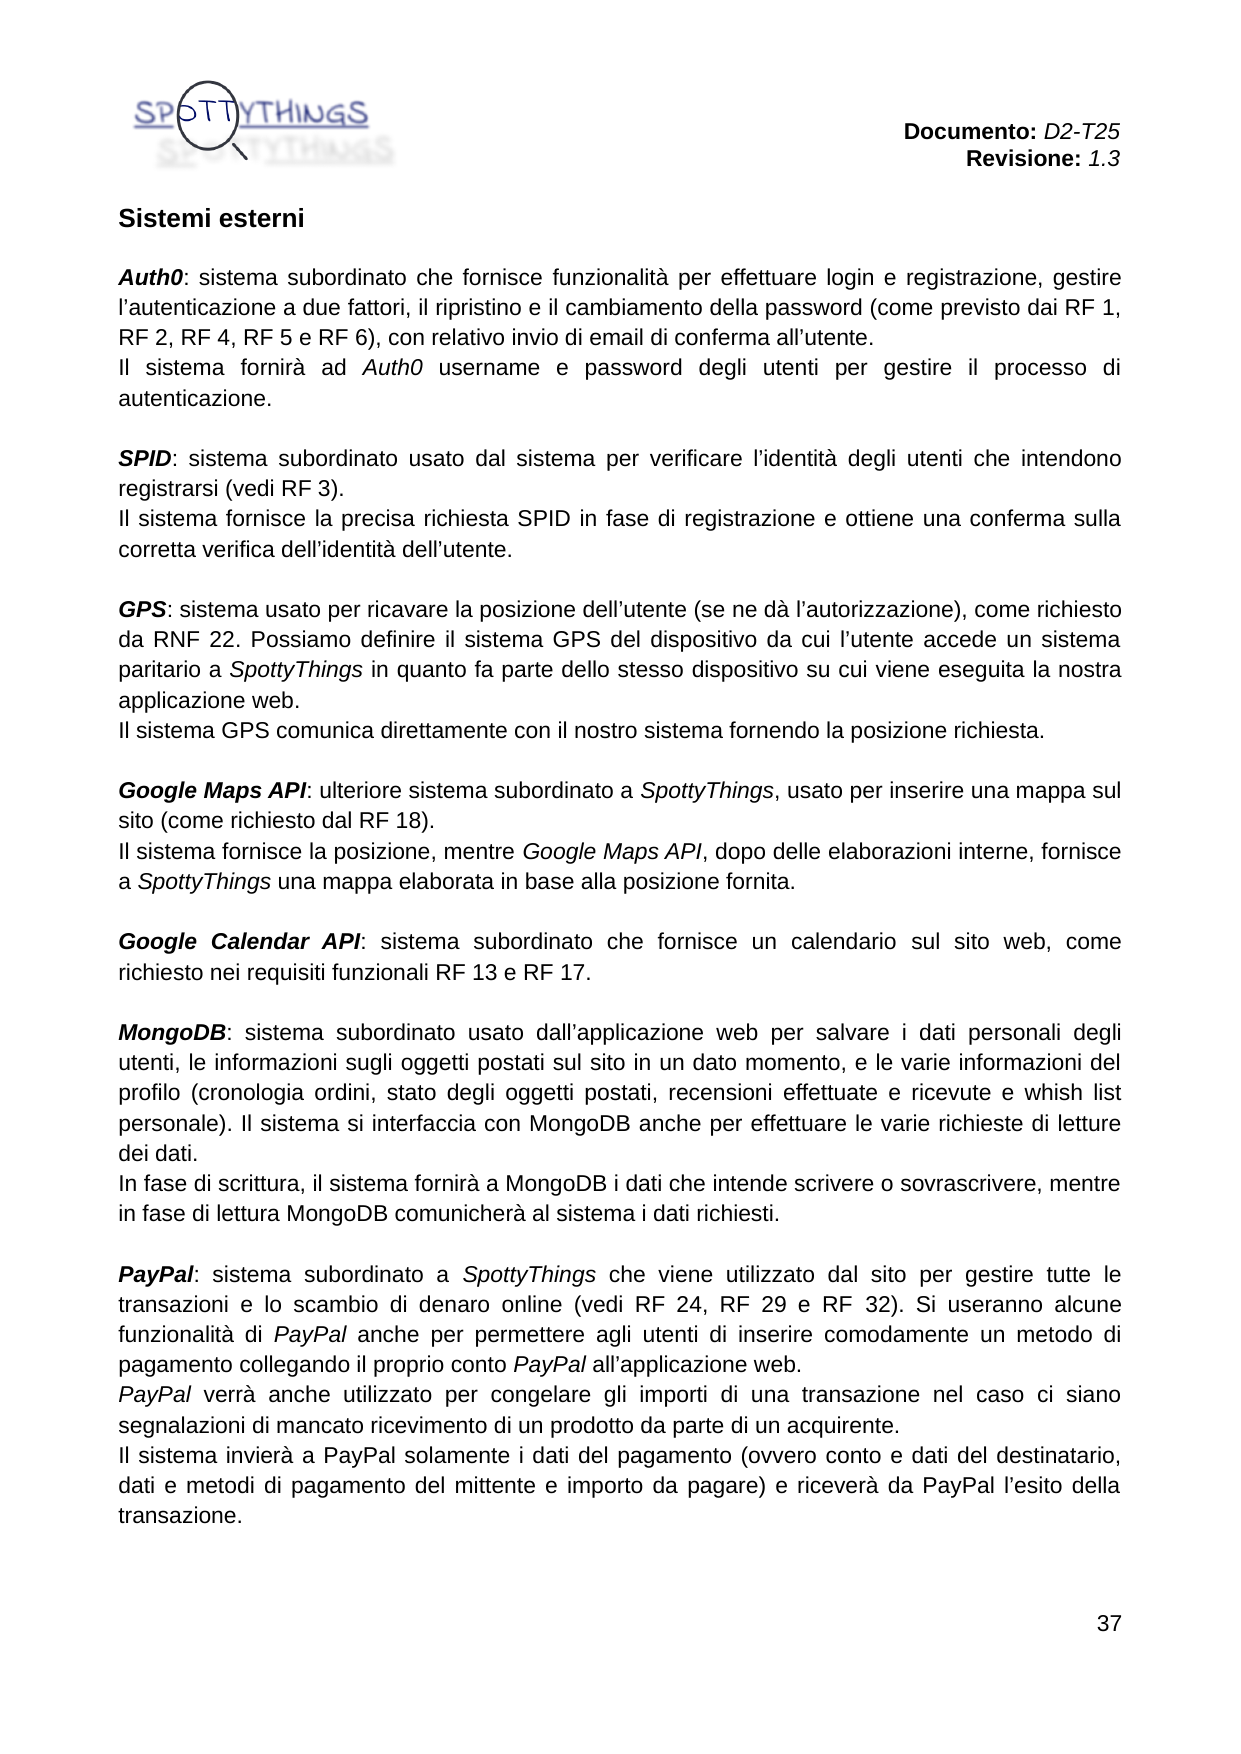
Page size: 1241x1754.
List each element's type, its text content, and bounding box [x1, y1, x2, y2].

text Il sistema fornirà ad Auth0 username e password degli utenti per gestire il processo di autenticazione. [118, 354, 1122, 411]
text Il sistema fornisce la precisa richiesta SPID in fase di registrazione e ottiene una conferma sulla corretta verifica dell’identità dell’utente. [118, 505, 1122, 562]
text Il sistema fornisce la posizione, mentre Google Maps API, dopo delle elaborazioni interne, fornisce a SpottyThings una mappa elaborata in base alla posizione fornita. [118, 838, 1122, 894]
text GPS: sistema usato per ricavare la posizione dell’utente (se ne dà l’autorizzazione), come richiesto da RNF 22. Possiamo definire il sistema GPS del dispositivo da cui l’utente accede un sistema paritario a SpottyThings in quanto fa parte dello stesso dispositivo su cui viene eseguita la nostra applicazione web. [118, 596, 1122, 713]
picture [123, 73, 399, 187]
text Google Calendar API: sistema subordinato che fornisce un calendario sul sito web, come richiesto nei requisiti funzionali RF 13 e RF 17. [118, 928, 1122, 985]
text PayPal: sistema subordinato a SpottyThings che viene utilizzato dal sito per gestire tutte le transazioni e lo scambio di denaro online (vedi RF 24, RF 29 e RF 32). Si useranno alcune funzionalità di PayPal anche per permettere agli utenti di inserire comodamente un metodo di pagamento collegando il proprio conto PayPal all’applicazione web. [118, 1261, 1122, 1377]
text MongoDB: sistema subordinato usato dall’applicazione web per salvare i dati personali degli utenti, le informazioni sugli oggetti postati sul sito in un dato momento, e le varie informazioni del profilo (cronologia ordini, stato degli oggetti postati, recensioni effettuate e ricevute e whish list personale). Il sistema si interfaccia con MongoDB anche per effettuare le varie richieste di letture dei dati. [118, 1019, 1122, 1166]
text PayPal verrà anche utilizzato per congelare gli importi di una transazione nel caso ci siano segnalazioni di mancato ricevimento di un prodotto da parte di un acquirente. [118, 1381, 1122, 1438]
text Il sistema invierà a PayPal solamente i dati del pagamento (ovvero conto e dati del destinatario, dati e metodi di pagamento del mittente e importo da pagare) e riceverà da PayPal l’esito della transazione. [118, 1442, 1122, 1528]
text SPID: sistema subordinato usato dal sistema per verificare l’identità degli utenti che intendono registrarsi (vedi RF 3). [118, 445, 1122, 501]
text Google Maps API: ulteriore sistema subordinato a SpottyThings, usato per inserire una mappa sul sito (come richiesto dal RF 18). [118, 777, 1122, 834]
text Auth0: sistema subordinato che fornisce funzionalità per effettuare login e registrazione, gestire l’autenticazione a due fattori, il ripristino e il cambiamento della password (come previsto dai RF 1, RF 2, RF 4, RF 5 e RF 6), con relativo invio di email di conferma all’utente. [118, 264, 1122, 350]
text In fase di scrittura, il sistema fornirà a MongoDB i dati che intende scrivere o sovrascrivere, mentre in fase di lettura MongoDB comunicherà al sistema i dati richiesti. [118, 1170, 1122, 1226]
text Il sistema GPS comunica direttamente con il nostro sistema fornendo la posizione richiesta. [118, 717, 1122, 743]
subtitle Sistemi esterni [118, 203, 1122, 233]
